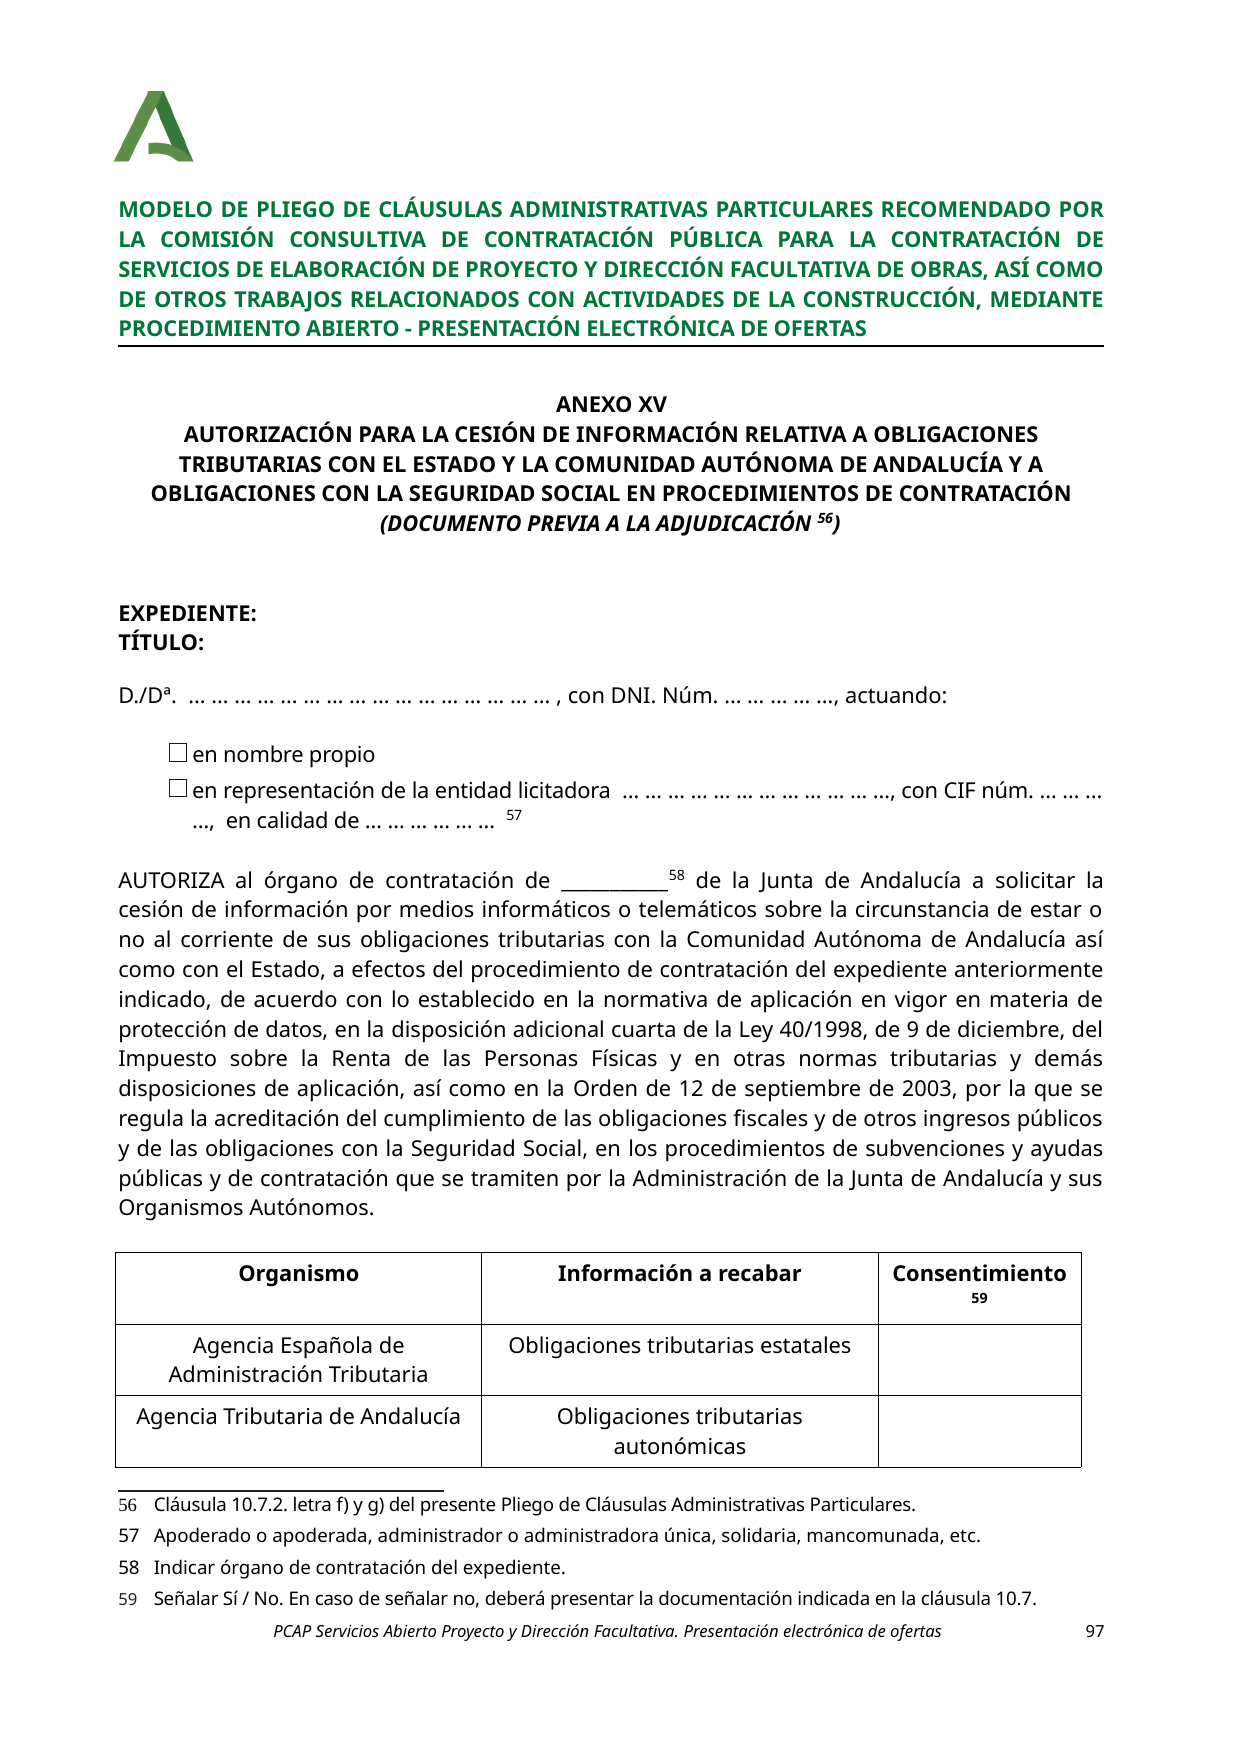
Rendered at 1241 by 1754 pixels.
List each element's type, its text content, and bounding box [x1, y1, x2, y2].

table_cell Agencia Española de Administración Tributaria [116, 1325, 481, 1395]
text en nombre propio [192, 739, 1104, 769]
table_cell Obligaciones tributarias autonómicas [482, 1396, 878, 1467]
text D./Dª. … … … … … … … … … … … … … … … … , con DNI. Núm. … … … … …, actuando: [118, 680, 1104, 709]
table_header Consentimiento [879, 1253, 1081, 1323]
table_cell [879, 1396, 1081, 1467]
table_cell Obligaciones tributarias estatales [482, 1325, 878, 1395]
text Apoderado o apoderada, administrador o administradora única, solidaria, mancomunada, etc. [118, 1522, 1104, 1548]
text AUTORIZA al órgano de contratación de ___________ de la Junta de Andalucía a solicitar la cesión de información por medios informáticos o telemáticos sobre la circunstancia de estar o no al corriente de sus obligaciones tributarias con la Comunidad Autónoma de Andalucía así como con el Estado, a efectos del procedimiento de contratación del expediente anteriormente indicado, de acuerdo con lo establecido en la normativa de aplicación en vigor en materia de protección de datos, en la disposición adicional cuarta de la Ley 40/1998, de 9 de diciembre, del Impuesto sobre la Renta de las Personas Físicas y en otras normas tributarias y demás disposiciones de aplicación, así como en la Orden de 12 de septiembre de 2003, por la que se regula la acreditación del cumplimiento de las obligaciones fiscales y de otros ingresos públicos y de las obligaciones con la Seguridad Social, en los procedimientos de subvenciones y ayudas públicas y de contratación que se tramiten por la Administración de la Junta de Andalucía y sus Organismos Autónomos. [118, 864, 1104, 1222]
text MODELO DE PLIEGO DE CLÁUSULAS ADMINISTRATIVAS PARTICULARES RECOMENDADO POR LA COMISIÓN CONSULTIVA DE CONTRATACIÓN PÚBLICA PARA LA CONTRATACIÓN DE SERVICIOS DE ELABORACIÓN DE PROYECTO Y DIRECCIÓN FACULTATIVA DE OBRAS, ASÍ COMO DE OTROS TRABAJOS RELACIONADOS CON ACTIVIDADES DE LA CONSTRUCCIÓN, MEDIANTE PROCEDIMIENTO ABIERTO - PRESENTACIÓN ELECTRÓNICA DE OFERTAS [118, 194, 1104, 345]
table_header Información a recabar [482, 1253, 878, 1323]
text Cláusula 10.7.2. letra f) y g) del presente Pliego de Cláusulas Administrativas Particulares. [118, 1491, 1104, 1517]
table_header Organismo [116, 1253, 481, 1323]
text EXPEDIENTE: [118, 597, 1104, 627]
text Indicar órgano de contratación del expediente. [118, 1554, 1104, 1579]
table_cell [879, 1325, 1081, 1395]
text (DOCUMENTO PREVIA A LA ADJUDICACIÓN ) [118, 508, 1104, 538]
text ANEXO XV [118, 389, 1104, 419]
text AUTORIZACIÓN PARA LA CESIÓN DE INFORMACIÓN RELATIVA A OBLIGACIONES TRIBUTARIAS CON EL ESTADO Y LA COMUNIDAD AUTÓNOMA DE ANDALUCÍA Y A OBLIGACIONES CON LA SEGURIDAD SOCIAL EN PROCEDIMIENTOS DE CONTRATACIÓN [118, 419, 1104, 508]
text en representación de la entidad licitadora … … … … … … … … … … … …, con CIF núm. … … … …, en calidad de … … … … … … [192, 775, 1104, 835]
table_cell Agencia Tributaria de Andalucía [116, 1396, 481, 1467]
picture [109, 86, 198, 166]
text TÍTULO: [118, 627, 1104, 657]
